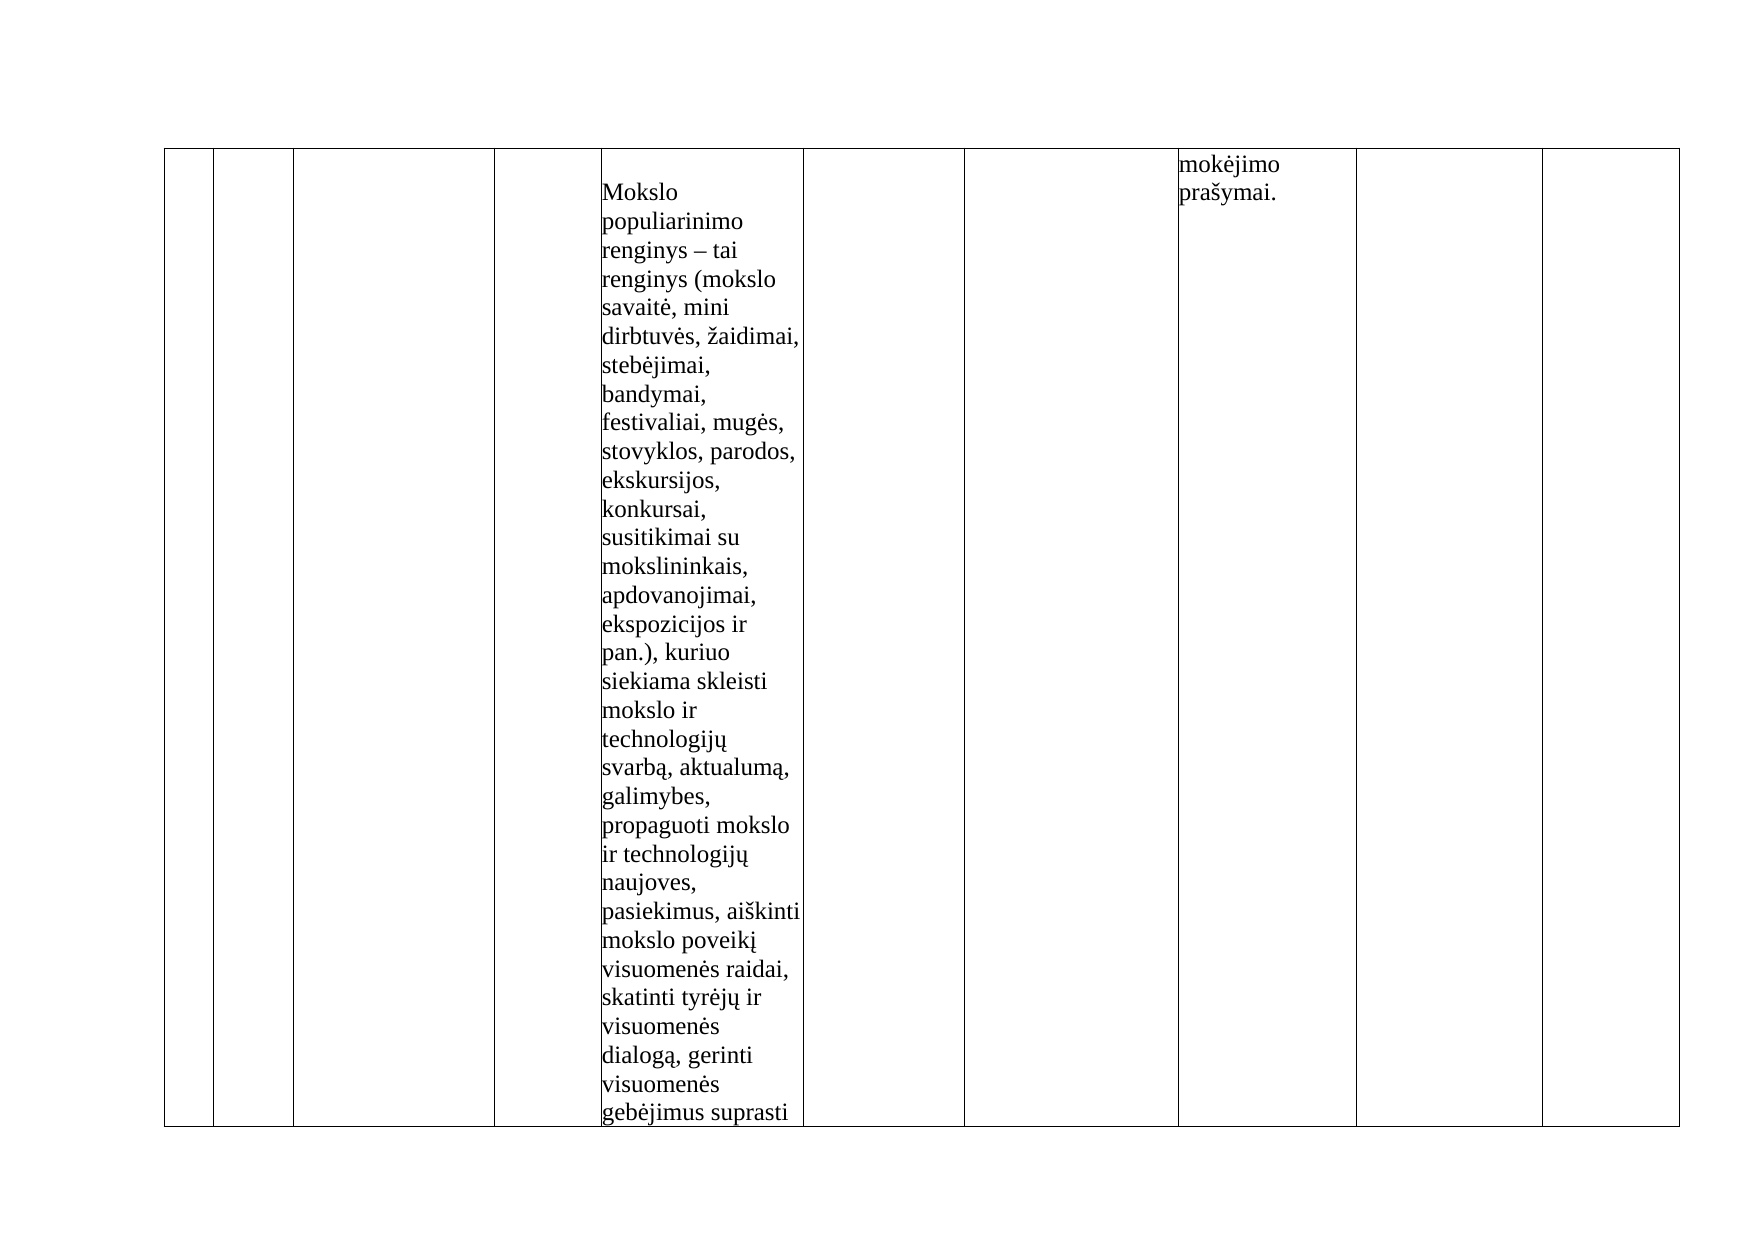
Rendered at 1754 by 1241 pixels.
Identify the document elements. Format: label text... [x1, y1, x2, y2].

table_cell [804, 149, 964, 1126]
table_cell [294, 149, 494, 1126]
table_cell [495, 149, 601, 1126]
table_cell [965, 149, 1178, 1126]
table_cell [214, 149, 293, 1126]
table_cell Mokslo populiarinimo renginys – tai renginys (mokslo savaitė, mini dirbtuvės, žaidimai, stebėjimai, bandymai, festivaliai, mugės, stovyklos, parodos, ekskursijos, konkursai, susitikimai su mokslininkais, apdovanojimai, ekspozicijos ir pan.), kuriuo siekiama skleisti mokslo ir technologijų svarbą, aktualumą, galimybes, propaguoti mokslo ir technologijų naujoves, pasiekimus, aiškinti mokslo poveikį visuomenės raidai, skatinti tyrėjų ir visuomenės dialogą, gerinti visuomenės gebėjimus suprasti [602, 149, 803, 1126]
table_cell mokėjimo prašymai. [1179, 149, 1356, 1126]
table_cell [165, 149, 213, 1126]
table_cell [1357, 149, 1542, 1126]
table_cell [1543, 149, 1679, 1126]
